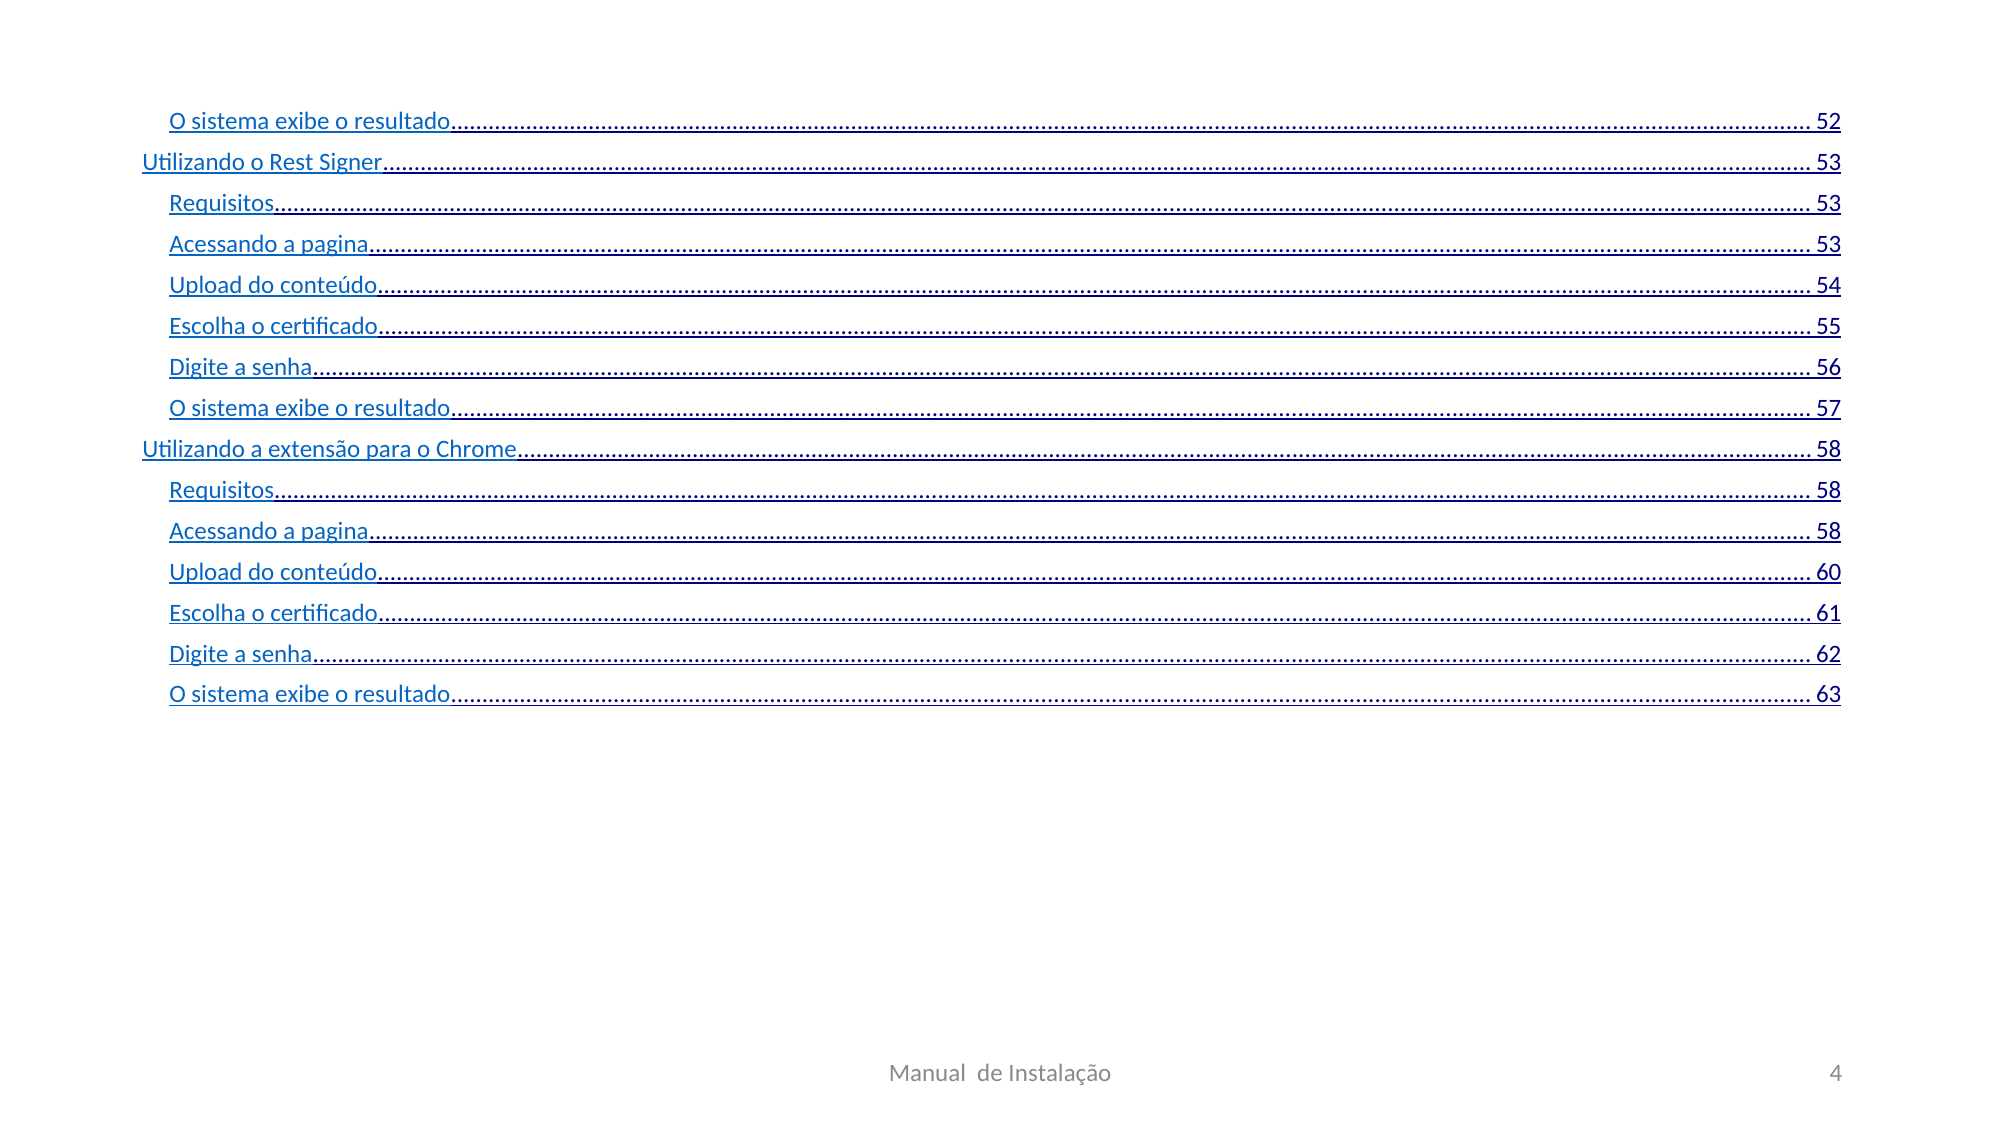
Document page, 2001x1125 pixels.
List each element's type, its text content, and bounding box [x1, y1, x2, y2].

text Utilizando a extensão para o Chrome 58 [142, 433, 1842, 463]
text Utilizando o Rest Signer 53 [142, 146, 1842, 177]
text Acessando a pagina 53 [169, 228, 1842, 259]
text Digite a senha 62 [169, 638, 1842, 668]
text O sistema exibe o resultado 52 [169, 106, 1842, 136]
text Acessando a pagina 58 [169, 515, 1842, 545]
text Requisitos 53 [169, 187, 1842, 218]
text Requisitos 58 [169, 474, 1842, 504]
text Escolha o certificado 61 [169, 597, 1842, 627]
text O sistema exibe o resultado 57 [169, 392, 1842, 423]
text Escolha o certificado 55 [169, 310, 1842, 341]
text Upload do conteúdo 60 [169, 556, 1842, 586]
text O sistema exibe o resultado 63 [169, 679, 1842, 709]
text Upload do conteúdo 54 [169, 269, 1842, 300]
text Digite a senha 56 [169, 351, 1842, 382]
